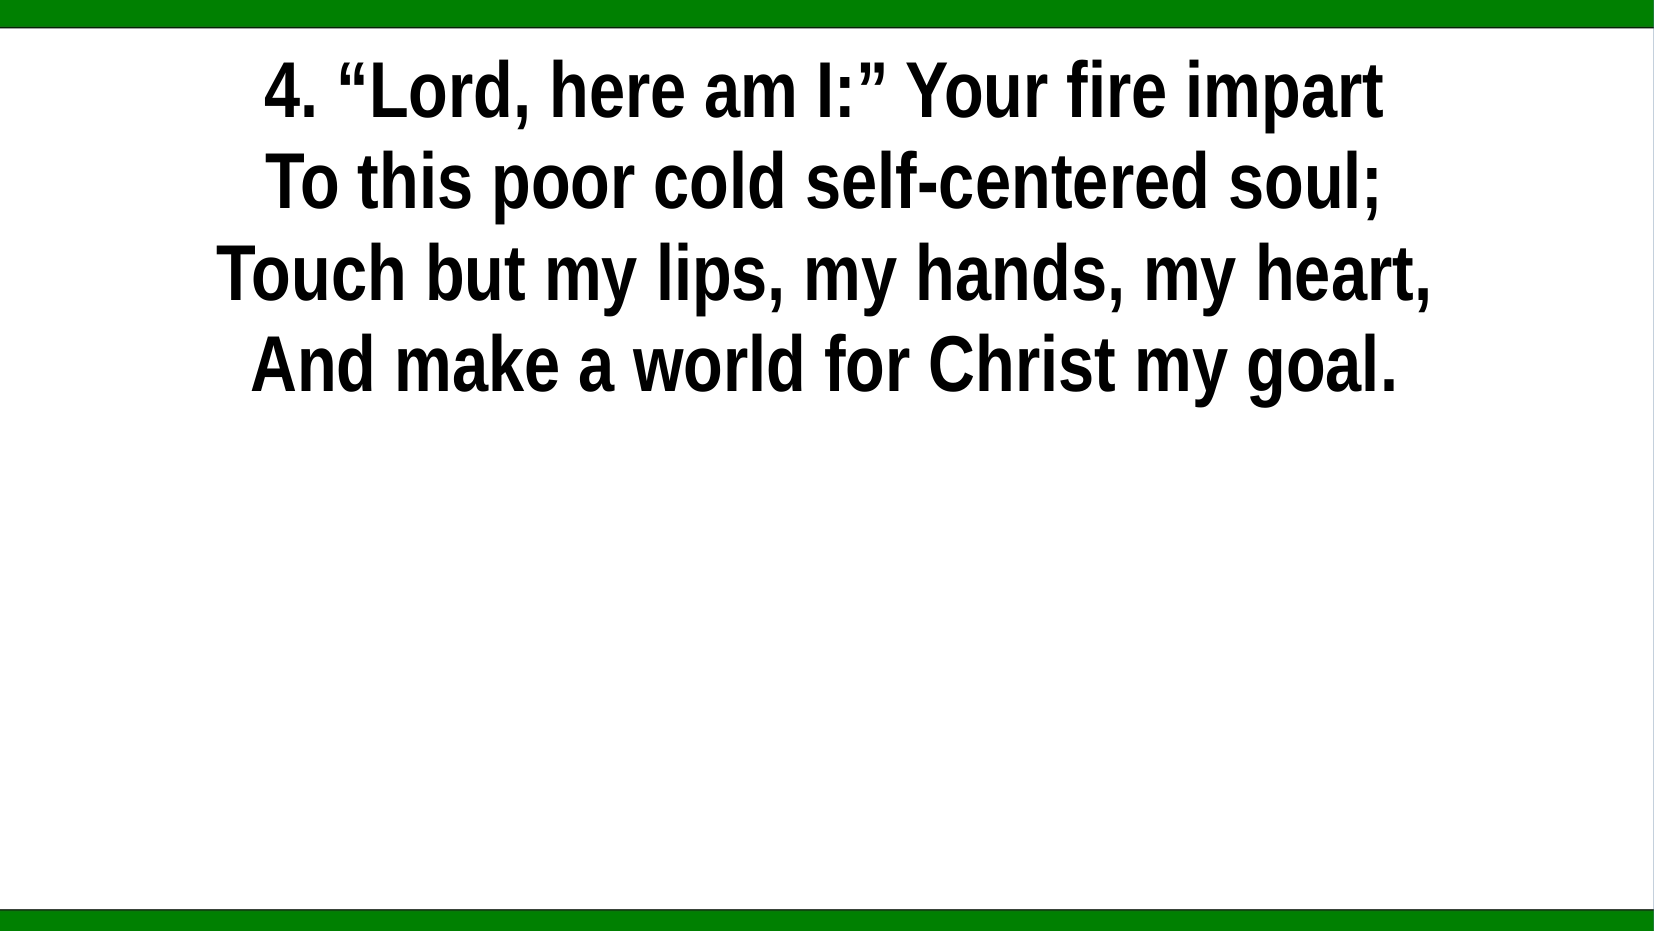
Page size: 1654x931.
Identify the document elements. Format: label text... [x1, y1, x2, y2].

text_box 4. “Lord, here am I:” Your fire impart To this poor cold self-centered soul; Touch but my lips, my hands, my heart, And make a world for Christ my goal. [90, 36, 1561, 416]
picture [0, 0, 1654, 931]
